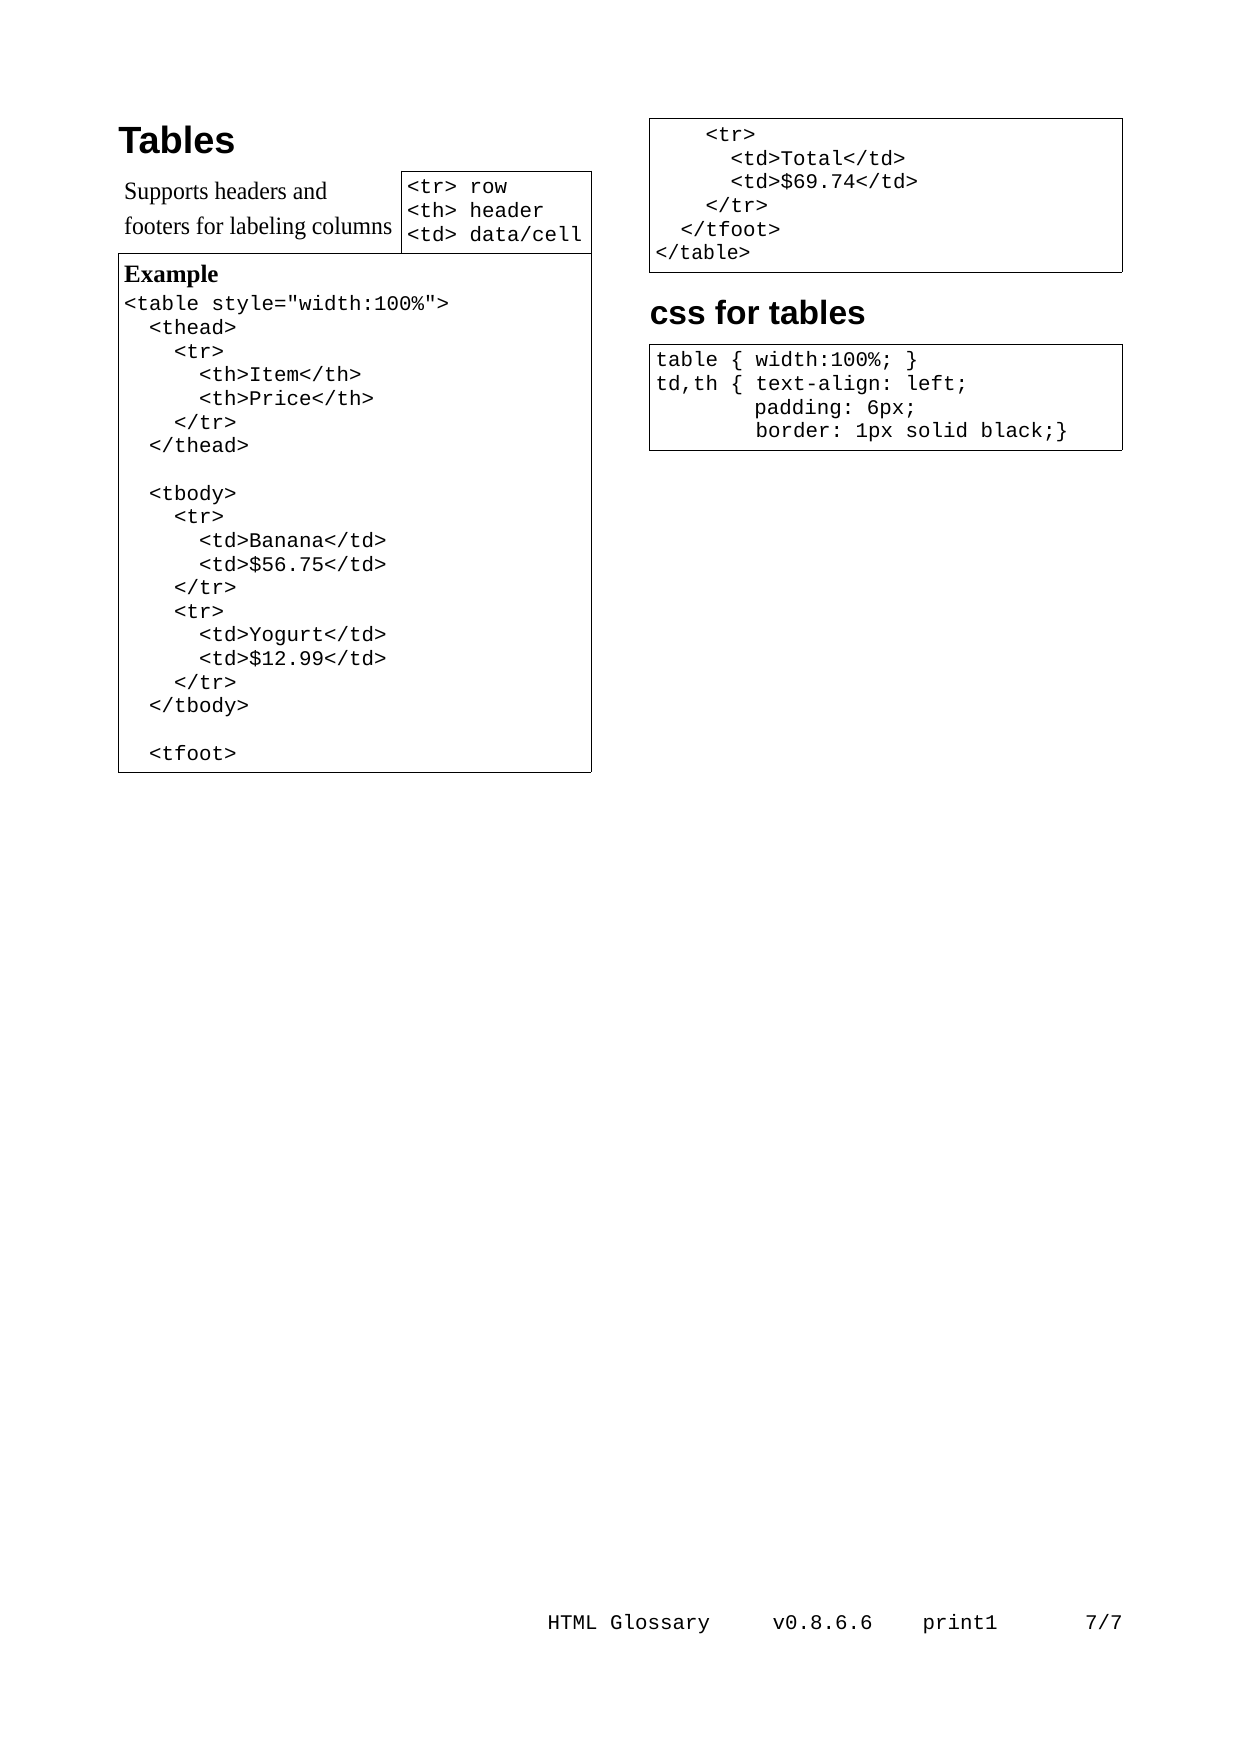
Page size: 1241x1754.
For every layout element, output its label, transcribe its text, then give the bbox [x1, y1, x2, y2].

table_header table { width:100%; } td,th { text-align: left; padding: 6px; border: 1px solid black;} [650, 345, 1122, 450]
table_header Supports headers and footers for labeling columns [118, 171, 401, 253]
subtitle Tables [118, 118, 591, 162]
table_header <tr> row <th> header <td> data/cell [402, 172, 591, 253]
table_cell <tr> <td>Total</td> <td>$69.74</td> </tr> </tfoot> </table> [650, 119, 1122, 272]
table_cell Example <table style="width:100%"> <thead> <tr> <th>Item</th> <th>Price</th> </tr> </thead> <tbody> <tr> <td>Banana</td> <td>$56.75</td> </tr> <tr> <td>Yogurt</td> <td>$12.99</td> </tr> </tbody> <tfoot> [119, 254, 591, 772]
subtitle css for tables [649, 292, 1122, 331]
